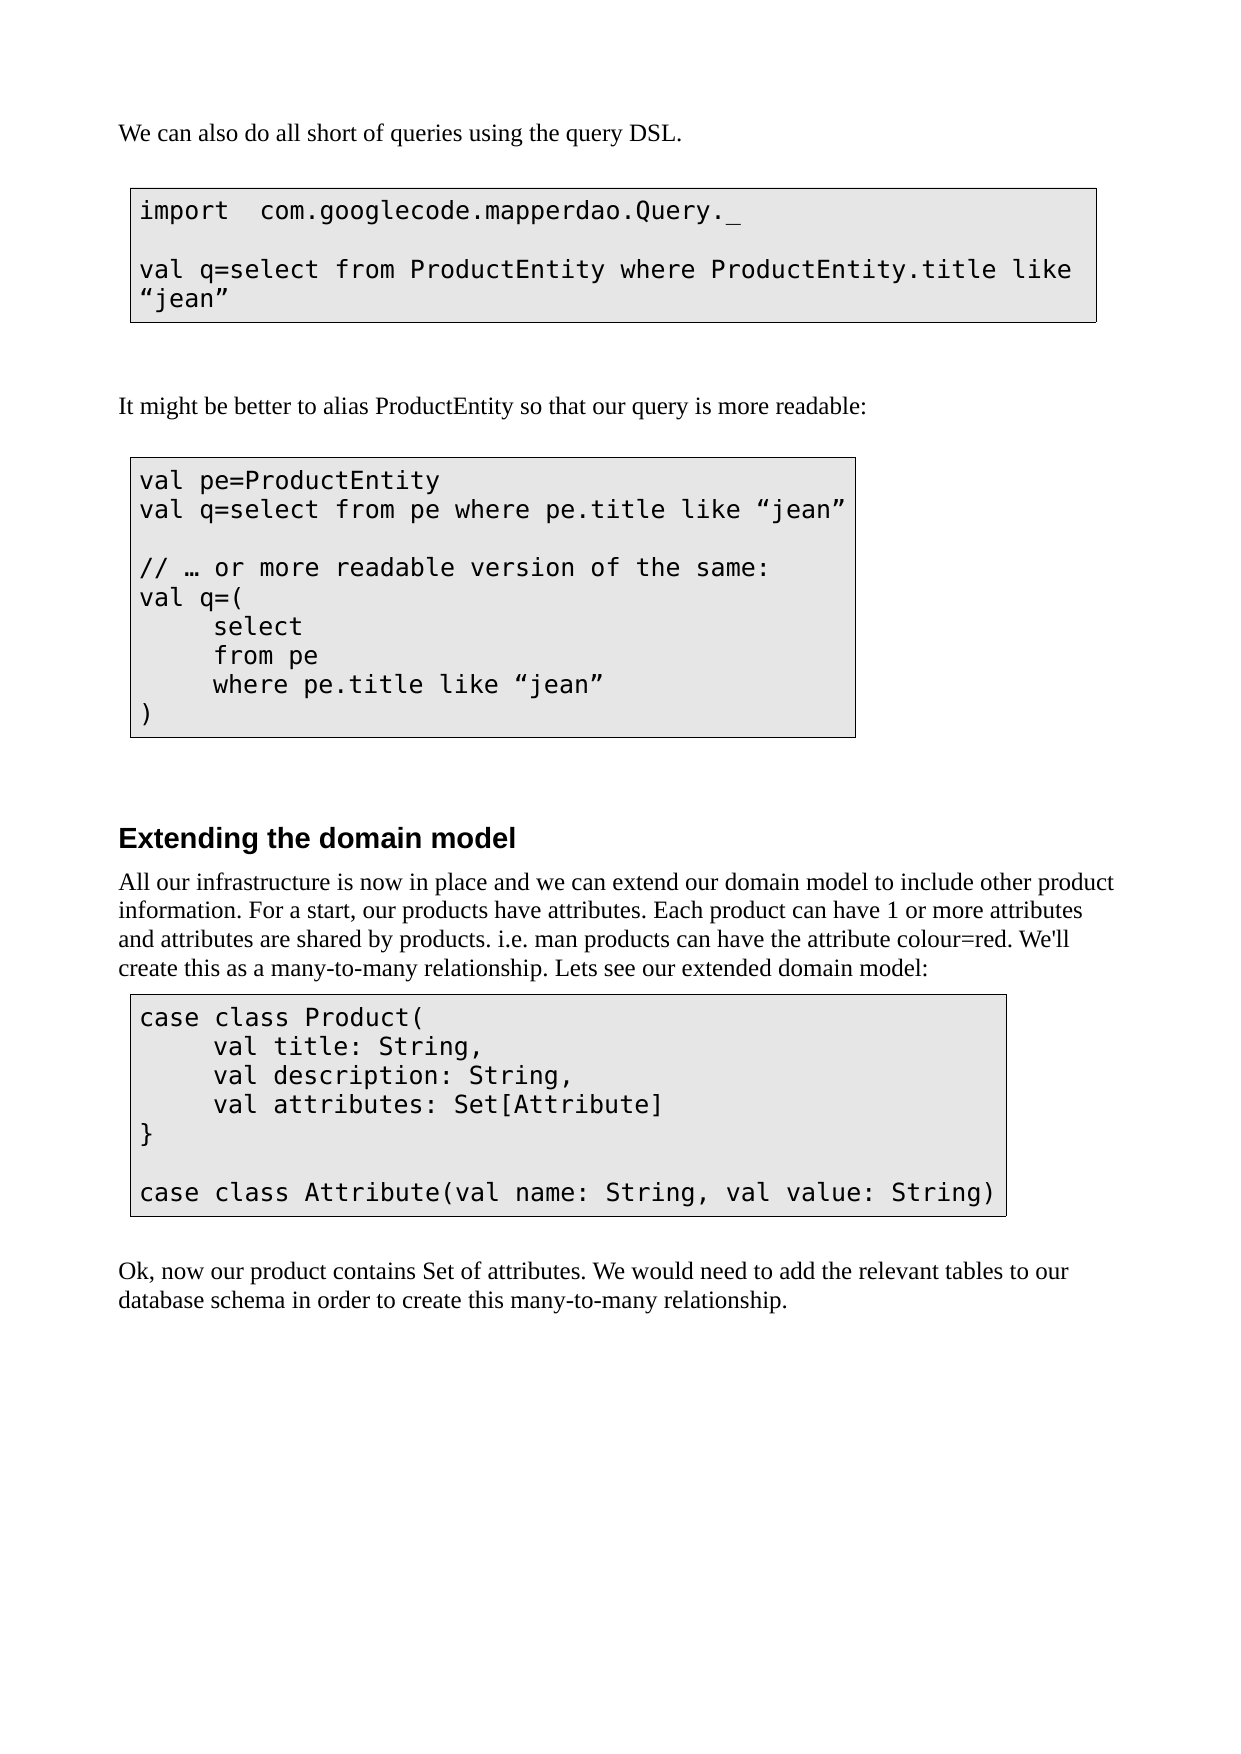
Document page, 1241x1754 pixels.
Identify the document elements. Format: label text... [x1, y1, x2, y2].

text All our infrastructure is now in place and we can extend our domain model to include other product information. For a start, our products have attributes. Each product can have 1 or more attributes and attributes are shared by products. i.e. man products can have the attribute colour=red. We'll create this as a many-to-many relationship. Lets see our extended domain model: [118, 867, 1122, 982]
text Ok, now our product contains Set of attributes. We would need to add the relevant tables to our database schema in order to create this many-to-many relationship. [118, 1256, 1122, 1314]
text We can also do all short of queries using the query DSL. [118, 118, 1122, 147]
text ) [139, 699, 847, 728]
text val q=select from ProductEntity where ProductEntity.title like “jean” [139, 255, 1087, 313]
text val pe=ProductEntity [139, 466, 847, 495]
text case class Product( [139, 1003, 997, 1032]
text where pe.title like “jean” [139, 670, 847, 699]
text val q=select from pe where pe.title like “jean” [139, 495, 847, 524]
text val title: String, [139, 1032, 997, 1061]
text case class Attribute(val name: String, val value: String) [139, 1178, 997, 1207]
text It might be better to alias ProductEntity so that our query is more readable: [118, 391, 1122, 420]
text select [139, 612, 847, 641]
text val q=( [139, 583, 847, 612]
text } [139, 1119, 997, 1148]
text import com.googlecode.mapperdao.Query._ [139, 196, 1087, 226]
text val description: String, [139, 1061, 997, 1090]
text from pe [139, 641, 847, 670]
subtitle Extending the domain model [118, 821, 1122, 854]
text // … or more readable version of the same: [139, 553, 847, 583]
text val attributes: Set[Attribute] [139, 1090, 997, 1119]
